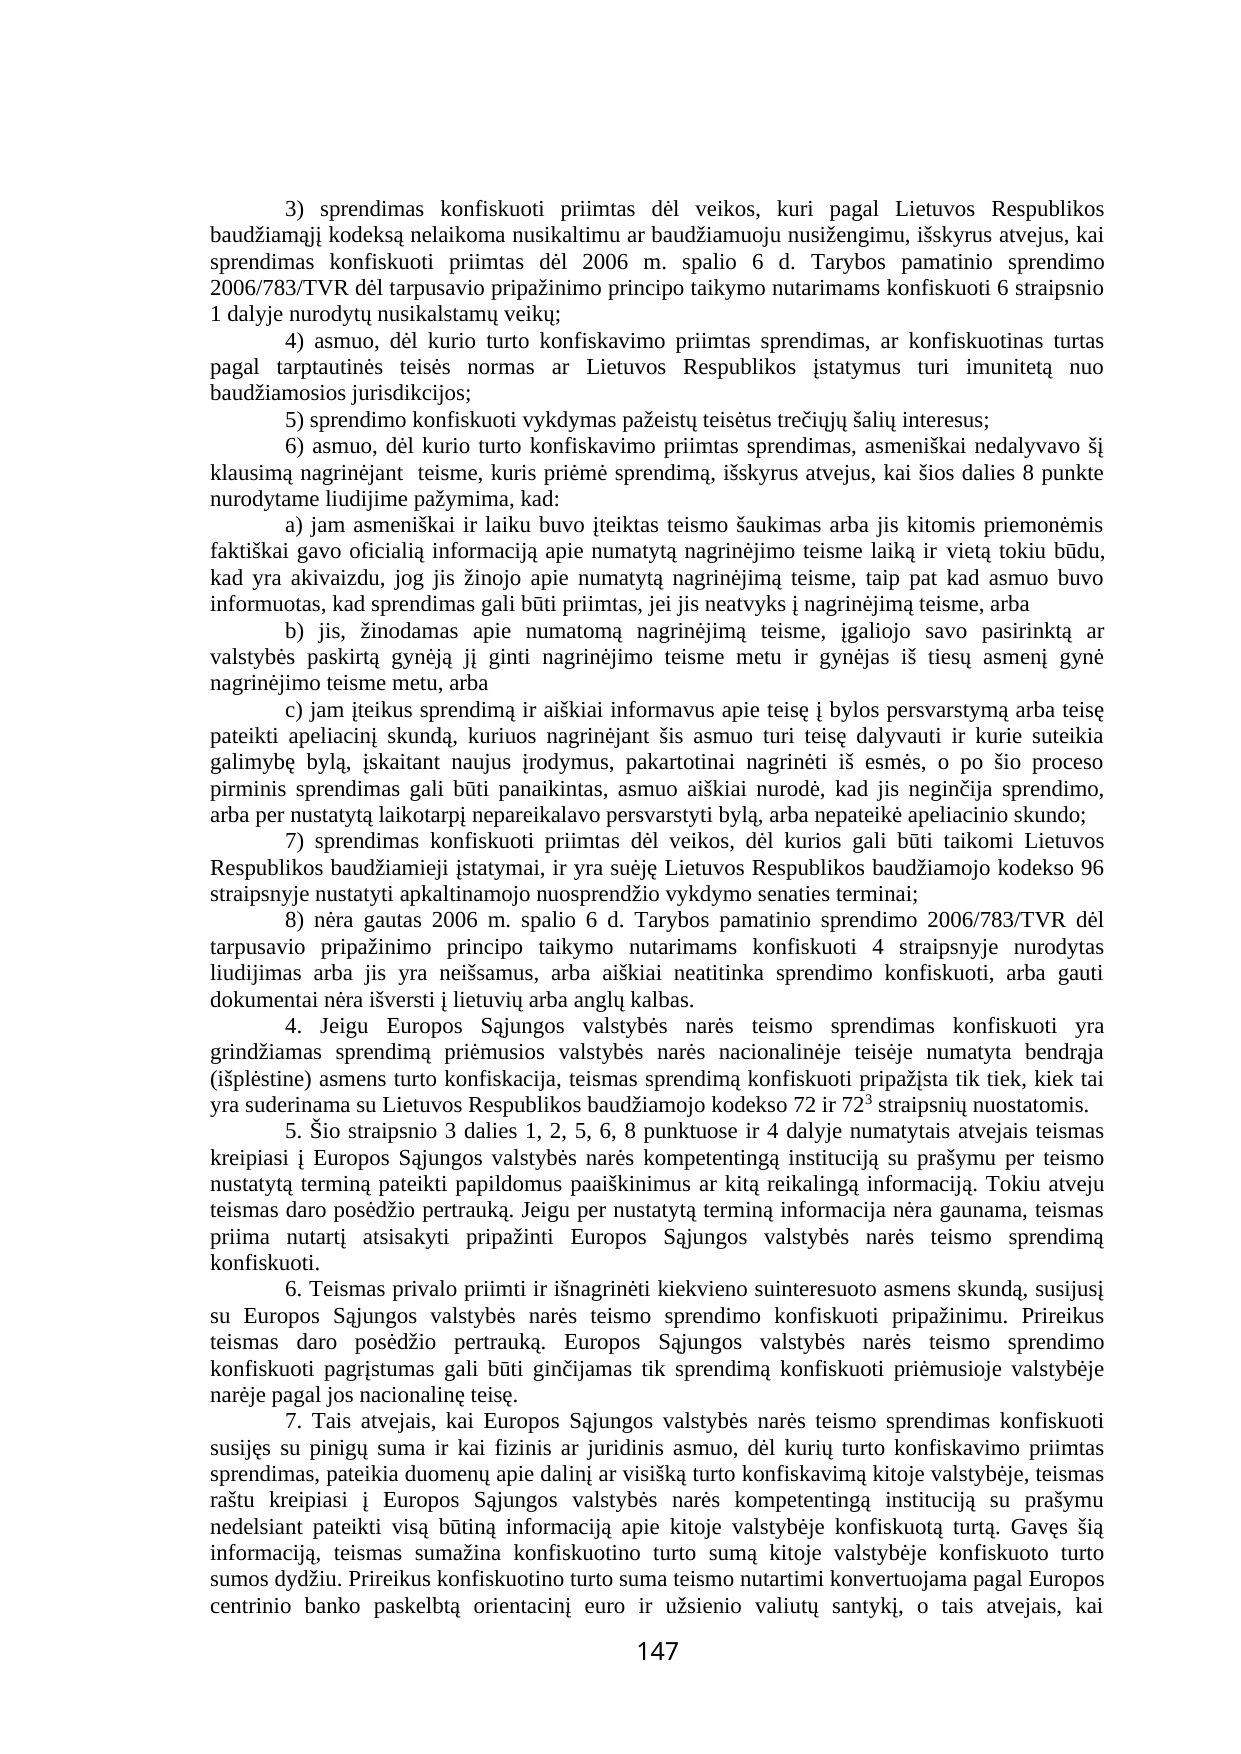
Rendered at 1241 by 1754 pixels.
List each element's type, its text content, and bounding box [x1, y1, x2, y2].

text 4. Jeigu Europos Sąjungos valstybės narės teismo sprendimas konfiskuoti yra grindžiamas sprendimą priėmusios valstybės narės nacionalinėje teisėje numatyta bendrąja (išplėstine) asmens turto konfiskacija, teismas sprendimą konfiskuoti pripažįsta tik tiek, kiek tai yra suderinama su Lietuvos Respublikos baudžiamojo kodekso 72 ir 723 straipsnių nuostatomis. [210, 1012, 1106, 1117]
text 5. Šio straipsnio 3 dalies 1, 2, 5, 6, 8 punktuose ir 4 dalyje numatytais atvejais teismas kreipiasi į Europos Sąjungos valstybės narės kompetentingą instituciją su prašymu per teismo nustatytą terminą pateikti papildomus paaiškinimus ar kitą reikalingą informaciją. Tokiu atveju teismas daro posėdžio pertrauką. Jeigu per nustatytą terminą informacija nėra gaunama, teismas priima nutartį atsisakyti pripažinti Europos Sąjungos valstybės narės teismo sprendimą konfiskuoti. [210, 1117, 1106, 1276]
text b) jis, žinodamas apie numatomą nagrinėjimą teisme, įgaliojo savo pasirinktą ar valstybės paskirtą gynėją jį ginti nagrinėjimo teisme metu ir gynėjas iš tiesų asmenį gynė nagrinėjimo teisme metu, arba [210, 617, 1106, 696]
text 5) sprendimo konfiskuoti vykdymas pažeistų teisėtus trečiųjų šalių interesus; [210, 406, 1106, 432]
text a) jam asmeniškai ir laiku buvo įteiktas teismo šaukimas arba jis kitomis priemonėmis faktiškai gavo oficialią informaciją apie numatytą nagrinėjimo teisme laiką ir vietą tokiu būdu, kad yra akivaizdu, jog jis žinojo apie numatytą nagrinėjimą teisme, taip pat kad asmuo buvo informuotas, kad sprendimas gali būti priimtas, jei jis neatvyks į nagrinėjimą teisme, arba [210, 511, 1106, 617]
text 7) sprendimas konfiskuoti priimtas dėl veikos, dėl kurios gali būti taikomi Lietuvos Respublikos baudžiamieji įstatymai, ir yra suėję Lietuvos Respublikos baudžiamojo kodekso 96 straipsnyje nustatyti apkaltinamojo nuosprendžio vykdymo senaties terminai; [210, 827, 1106, 907]
text 6) asmuo, dėl kurio turto konfiskavimo priimtas sprendimas, asmeniškai nedalyvavo šį klausimą nagrinėjant teisme, kuris priėmė sprendimą, išskyrus atvejus, kai šios dalies 8 punkte nurodytame liudijime pažymima, kad: [210, 432, 1106, 511]
text 4) asmuo, dėl kurio turto konfiskavimo priimtas sprendimas, ar konfiskuotinas turtas pagal tarptautinės teisės normas ar Lietuvos Respublikos įstatymus turi imunitetą nuo baudžiamosios jurisdikcijos; [210, 327, 1106, 406]
text 3) sprendimas konfiskuoti priimtas dėl veikos, kuri pagal Lietuvos Respublikos baudžiamąjį kodeksą nelaikoma nusikaltimu ar baudžiamuoju nusižengimu, išskyrus atvejus, kai sprendimas konfiskuoti priimtas dėl 2006 m. spalio 6 d. Tarybos pamatinio sprendimo 2006/783/TVR dėl tarpusavio pripažinimo principo taikymo nutarimams konfiskuoti 6 straipsnio 1 dalyje nurodytų nusikalstamų veikų; [210, 195, 1106, 327]
text c) jam įteikus sprendimą ir aiškiai informavus apie teisę į bylos persvarstymą arba teisę pateikti apeliacinį skundą, kuriuos nagrinėjant šis asmuo turi teisę dalyvauti ir kurie suteikia galimybę bylą, įskaitant naujus įrodymus, pakartotinai nagrinėti iš esmės, o po šio proceso pirminis sprendimas gali būti panaikintas, asmuo aiškiai nurodė, kad jis neginčija sprendimo, arba per nustatytą laikotarpį nepareikalavo persvarstyti bylą, arba nepateikė apeliacinio skundo; [210, 696, 1106, 827]
text 6. Teismas privalo priimti ir išnagrinėti kiekvieno suinteresuoto asmens skundą, susijusį su Europos Sąjungos valstybės narės teismo sprendimo konfiskuoti pripažinimu. Prireikus teismas daro posėdžio pertrauką. Europos Sąjungos valstybės narės teismo sprendimo konfiskuoti pagrįstumas gali būti ginčijamas tik sprendimą konfiskuoti priėmusioje valstybėje narėje pagal jos nacionalinę teisę. [210, 1276, 1106, 1407]
text 7. Tais atvejais, kai Europos Sąjungos valstybės narės teismo sprendimas konfiskuoti susijęs su pinigų suma ir kai fizinis ar juridinis asmuo, dėl kurių turto konfiskavimo priimtas sprendimas, pateikia duomenų apie dalinį ar visišką turto konfiskavimą kitoje valstybėje, teismas raštu kreipiasi į Europos Sąjungos valstybės narės kompetentingą instituciją su prašymu nedelsiant pateikti visą būtiną informaciją apie kitoje valstybėje konfiskuotą turtą. Gavęs šią informaciją, teismas sumažina konfiskuotino turto sumą kitoje valstybėje konfiskuoto turto sumos dydžiu. Prireikus konfiskuotino turto suma teismo nutartimi konvertuojama pagal Europos centrinio banko paskelbtą orientacinį euro ir užsienio valiutų santykį, o tais atvejais, kai [210, 1407, 1106, 1618]
text 8) nėra gautas 2006 m. spalio 6 d. Tarybos pamatinio sprendimo 2006/783/TVR dėl tarpusavio pripažinimo principo taikymo nutarimams konfiskuoti 4 straipsnyje nurodytas liudijimas arba jis yra neišsamus, arba aiškiai neatitinka sprendimo konfiskuoti, arba gauti dokumentai nėra išversti į lietuvių arba anglų kalbas. [210, 907, 1106, 1012]
